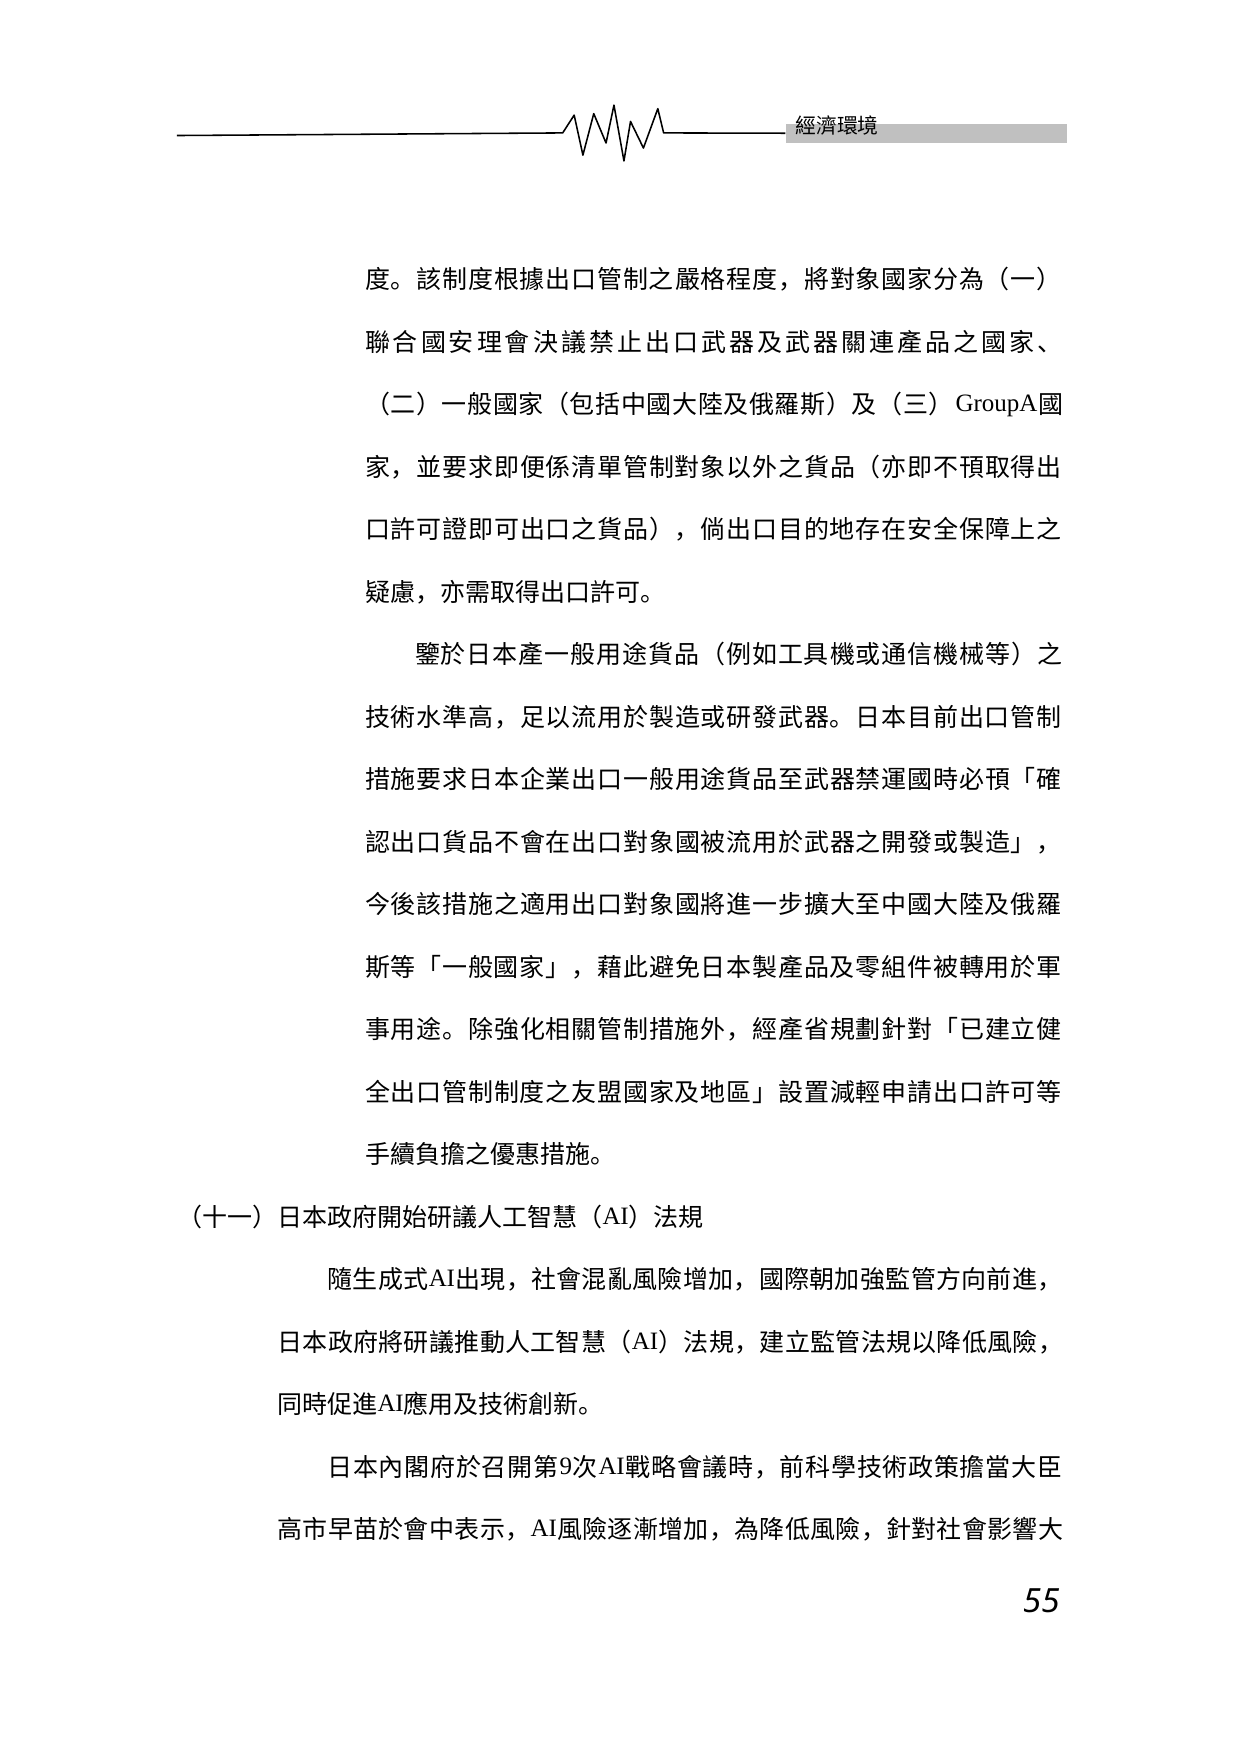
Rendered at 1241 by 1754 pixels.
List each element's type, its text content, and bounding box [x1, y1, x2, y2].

text 鑒於日本產一般用途貨品（例如工具機或通信機械等）之技術水準高，足以流用於製造或研發武器。日本目前出口管制措施要求日本企業出口一般用途貨品至武器禁運國時必頇「確認出口貨品不會在出口對象國被流用於武器之開發或製造」，今後該措施之適用出口對象國將進一步擴大至中國大陸及俄羅斯等「一般國家」，藉此避免日本製產品及零組件被轉用於軍事用途。除強化相關管制措施外，經產省規劃針對「已建立健全出口管制制度之友盟國家及地區」設置減輕申請出口許可等手續負擔之優惠措施。 [365, 611, 1063, 1174]
text （十一）日本政府開始研議人工智慧（AI）法規 [177, 1174, 1063, 1236]
text 度。該制度根據出口管制之嚴格程度，將對象國家分為（一）聯合國安理會決議禁止出口武器及武器關連產品之國家、（二）一般國家（包括中國大陸及俄羅斯）及（三）GroupA國家，並要求即便係清單管制對象以外之貨品（亦即不頇取得出口許可證即可出口之貨品），倘出口目的地存在安全保障上之疑慮，亦需取得出口許可。 [365, 236, 1063, 611]
text 日本內閣府於召開第9次AI戰略會議時，前科學技術政策擔當大臣高市早苗於會中表示，AI風險逐漸增加，為降低風險，針對社會影響大 [277, 1424, 1063, 1549]
text 隨生成式AI出現，社會混亂風險增加，國際朝加強監管方向前進，日本政府將研議推動人工智慧（AI）法規，建立監管法規以降低風險，同時促進AI應用及技術創新。 [277, 1236, 1063, 1424]
